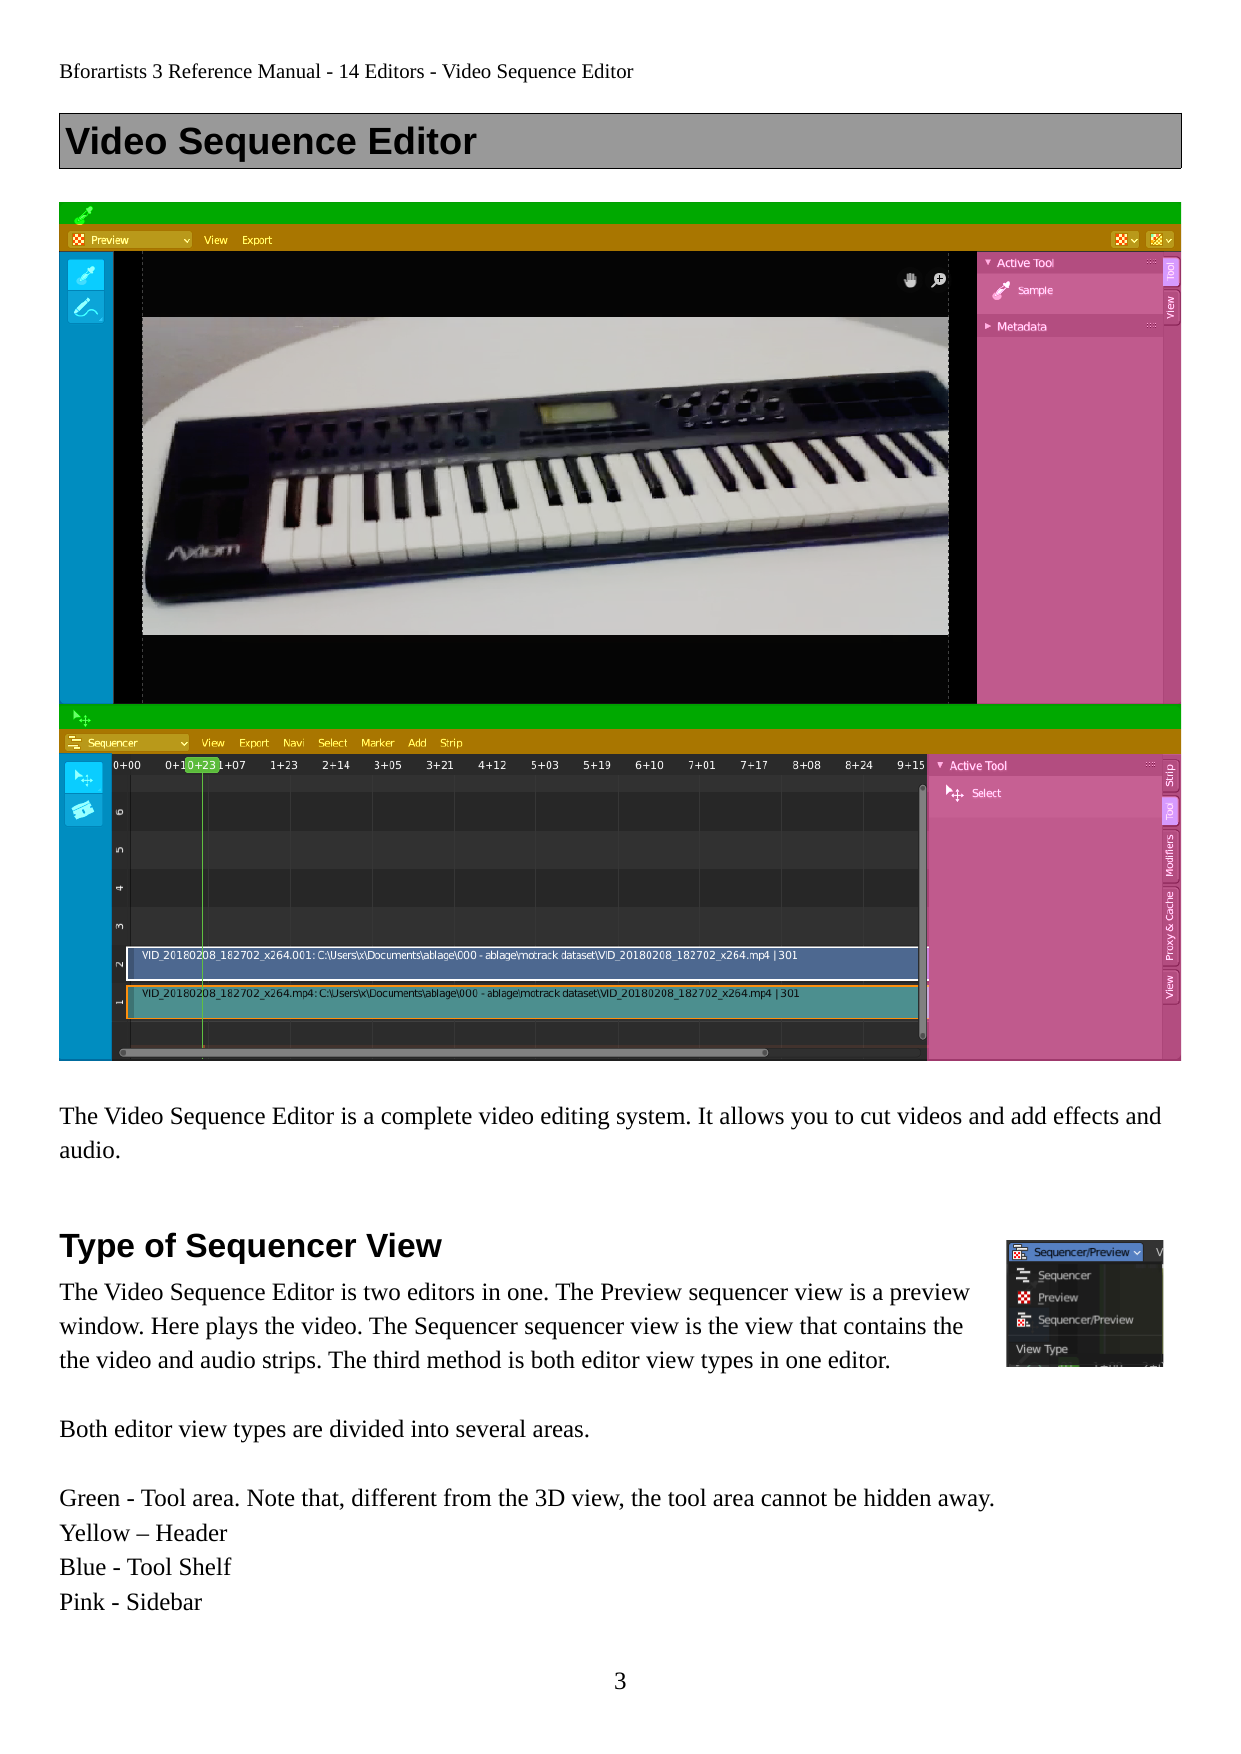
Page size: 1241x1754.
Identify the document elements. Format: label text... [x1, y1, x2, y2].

picture [75, 299, 89, 313]
picture [59, 202, 1182, 1061]
text Yellow – Header Blue - Tool Shelf Pink - Sidebar [59, 1518, 1181, 1616]
picture [77, 274, 87, 284]
subtitle Type of Sequencer View [59, 1225, 1181, 1264]
picture [73, 802, 93, 818]
text The Video Sequence Editor is a complete video editing system. It allows you to cut videos and add effects and audio. [59, 1101, 1181, 1164]
text Both editor view types are divided into several areas. [59, 1414, 1181, 1443]
text Green - Tool area. Note that, different from the 3D view, the tool area cannot be hidden away. [59, 1483, 1181, 1512]
picture [1006, 1240, 1164, 1367]
text The Video Sequence Editor is two editors in one. The Preview sequencer view is a preview window. Here plays the video. The Sequencer sequencer view is the view that contains the the video and audio strips. The third method is both editor view types in one editor. [59, 1277, 1181, 1374]
table_header Video Sequence Editor [60, 114, 1181, 168]
